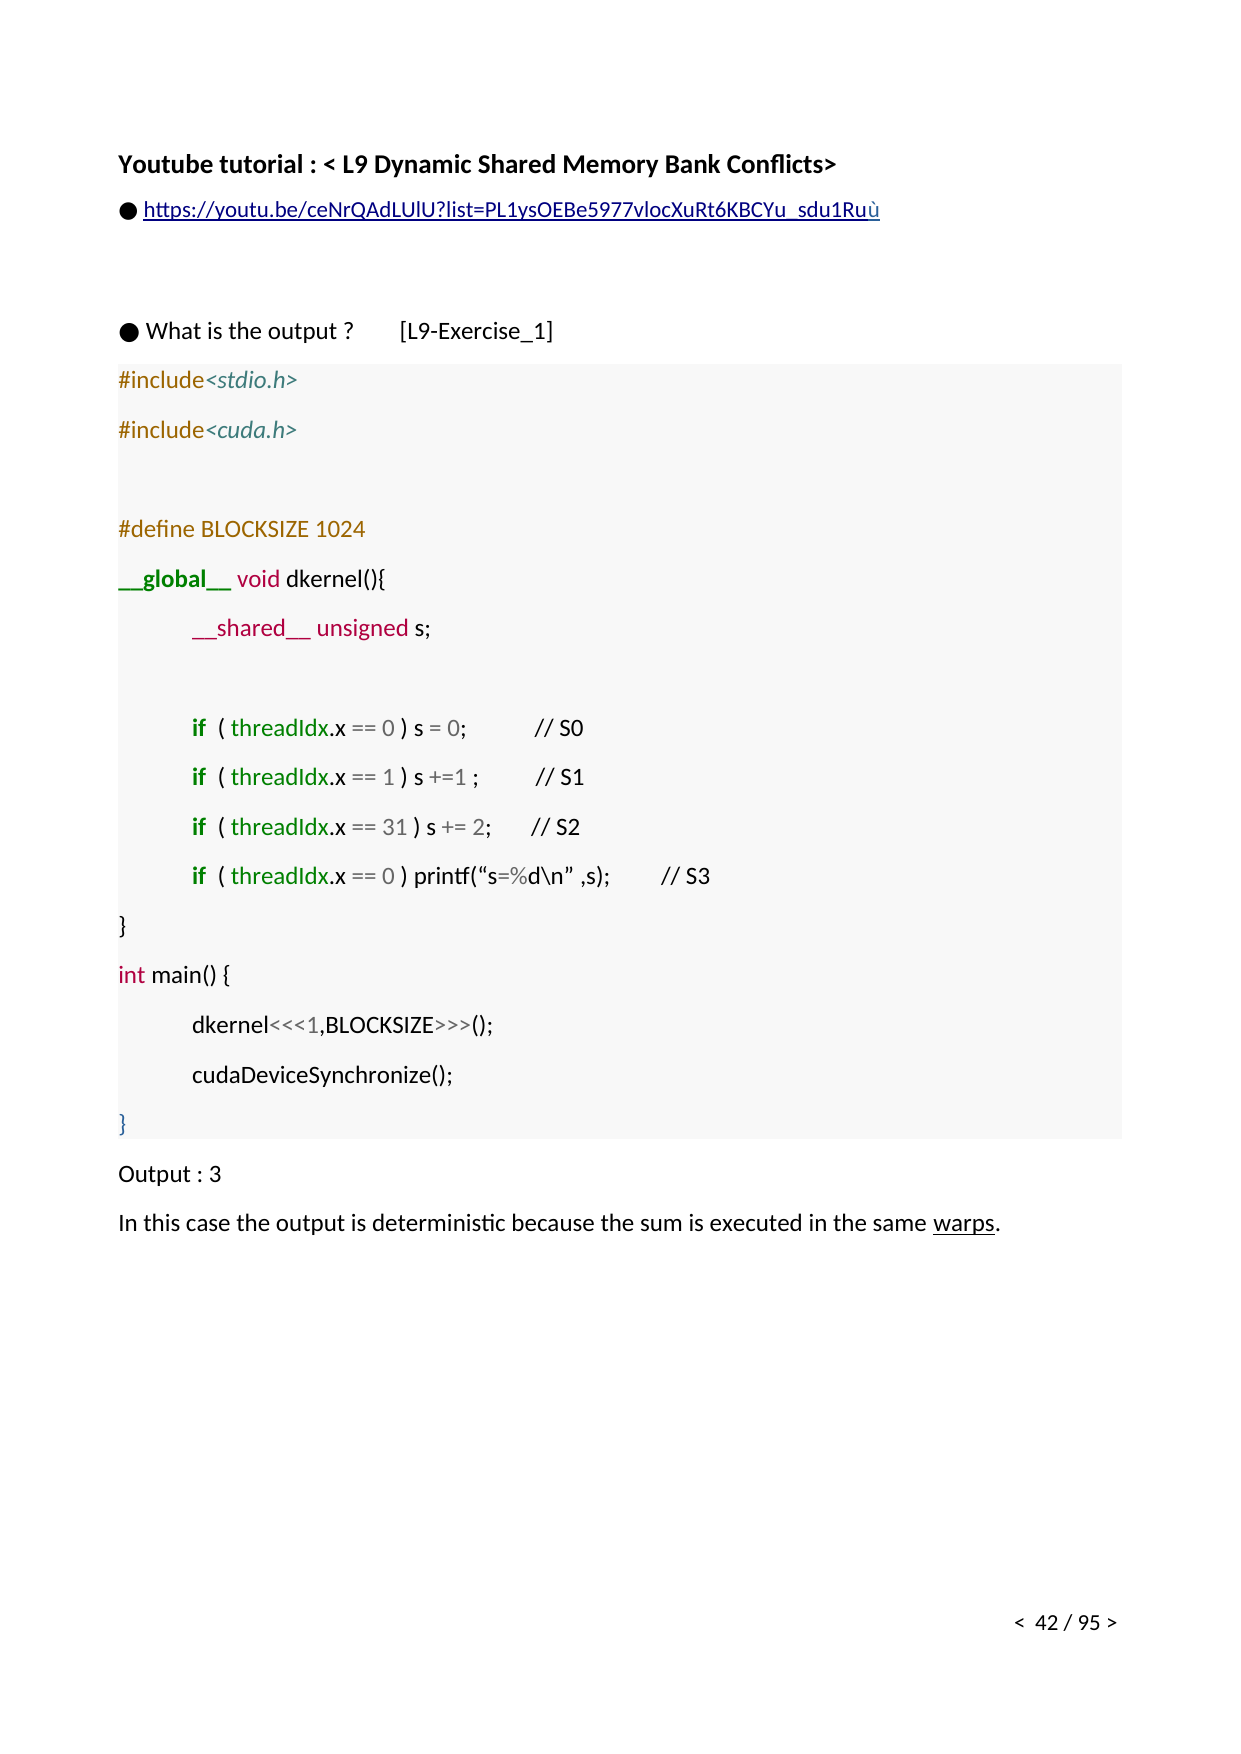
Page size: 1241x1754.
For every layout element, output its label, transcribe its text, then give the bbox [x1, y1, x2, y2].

text } [118, 1108, 1122, 1139]
text if ( threadIdx.x == 1 ) s +=1 ; // S1 [118, 761, 1122, 792]
text __global__ void dkernel(){ [118, 563, 1122, 593]
text __shared__ unsigned s; [118, 612, 1122, 643]
text cudaDeviceSynchronize(); [118, 1059, 1122, 1089]
text if ( threadIdx.x == 0 ) printf(“s=%d\n” ,s); // S3 [118, 860, 1122, 891]
text #include<stdio.h> [118, 364, 1122, 395]
text dkernel<<<1,BLOCKSIZE>>>(); [118, 1009, 1122, 1040]
text In this case the output is deterministic because the sum is executed in the same warps. [118, 1207, 1122, 1238]
text ● What is the output ? [L9-Exercise_1] [118, 315, 1122, 346]
text int main() { [118, 959, 1122, 990]
text #define BLOCKSIZE 1024 [118, 513, 1122, 544]
text if ( threadIdx.x == 0 ) s = 0; // S0 [118, 712, 1122, 742]
text ● https://youtu.be/ceNrQAdLUlU?list=PL1ysOEBe5977vlocXuRt6KBCYu_sdu1Ruù [118, 195, 1122, 223]
text #include<cuda.h> [118, 414, 1122, 445]
text Output : 3 [118, 1158, 1122, 1188]
text if ( threadIdx.x == 31 ) s += 2; // S2 [118, 811, 1122, 841]
text } [118, 910, 1122, 941]
subtitle Youtube tutorial : < L9 Dynamic Shared Memory Bank Conflicts> [118, 148, 1122, 181]
